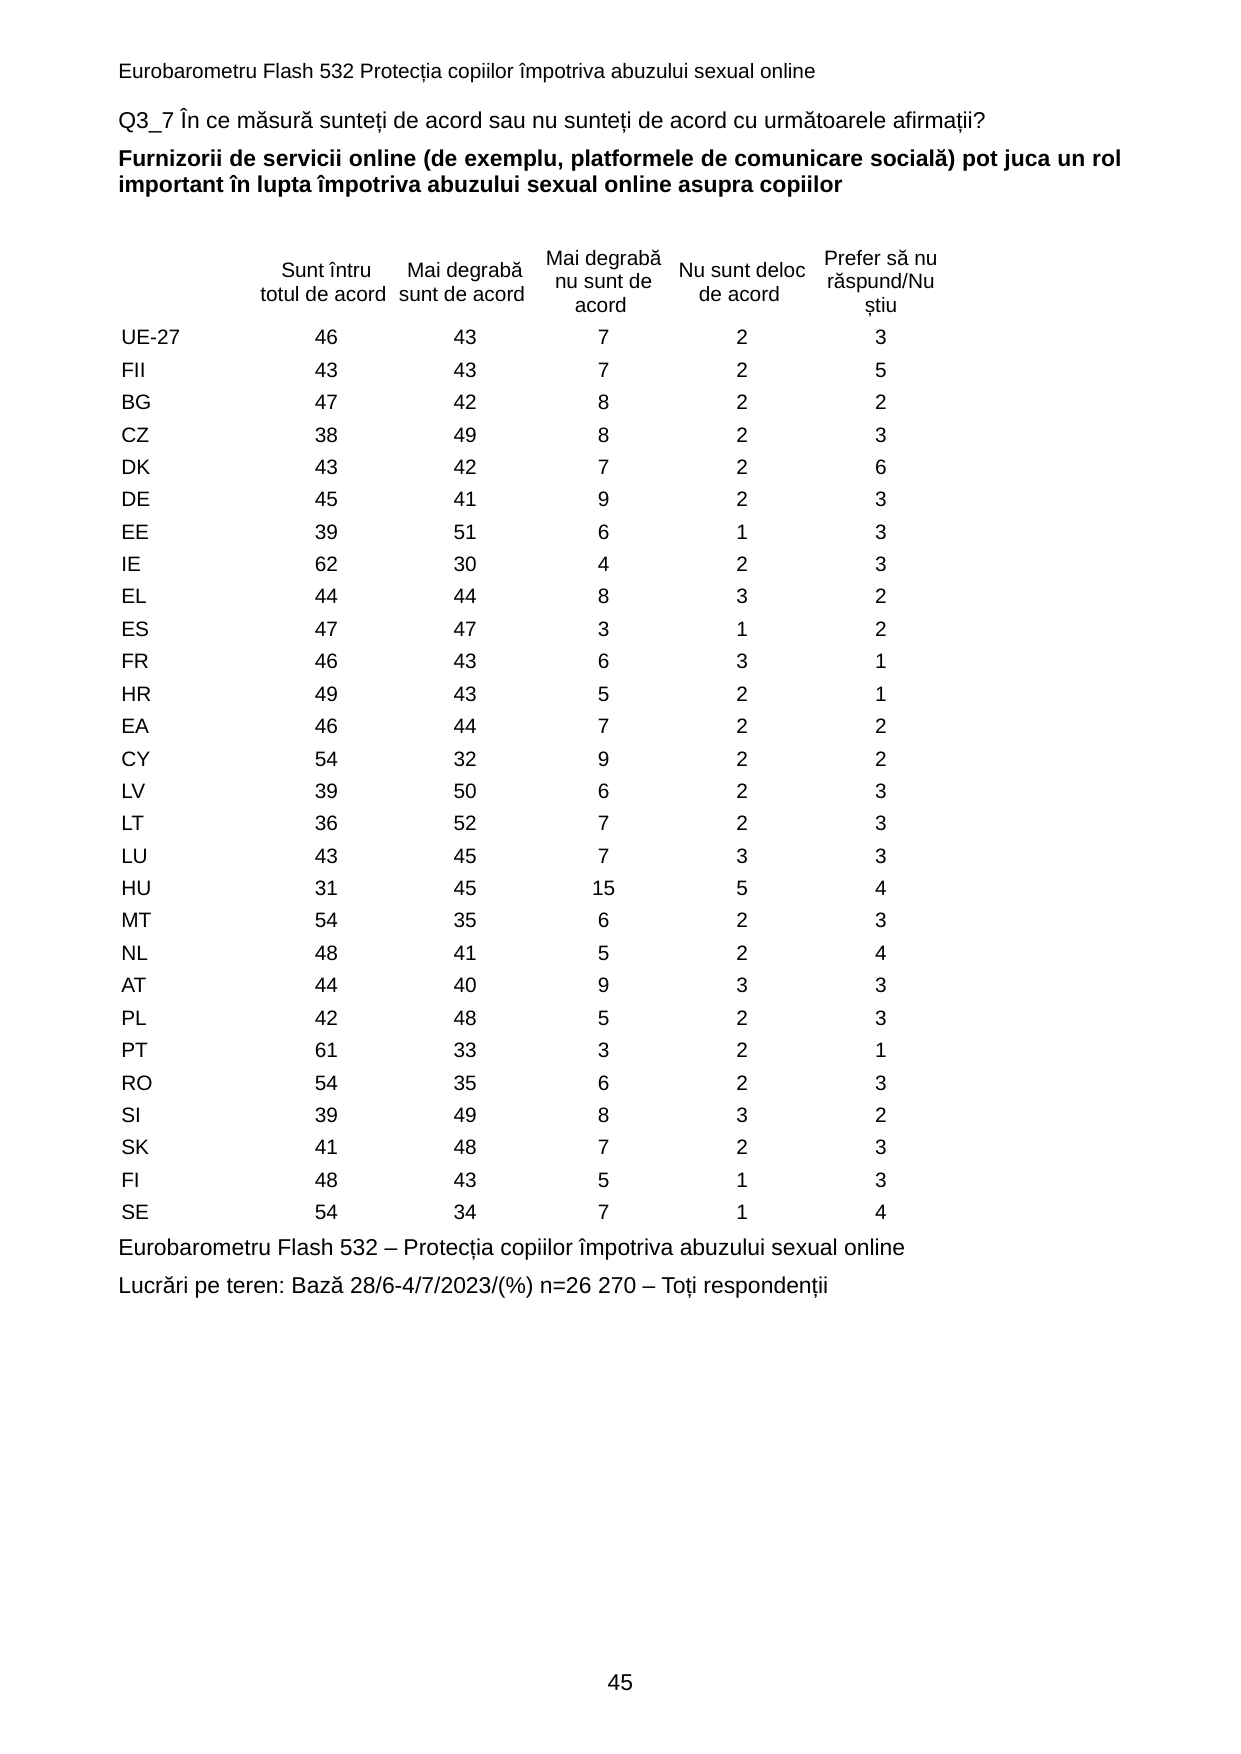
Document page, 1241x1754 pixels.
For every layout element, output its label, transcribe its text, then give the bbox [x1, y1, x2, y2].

table_cell 54 [257, 742, 395, 774]
table_cell EL [118, 580, 257, 613]
table_cell 4 [534, 548, 673, 580]
table_cell 6 [534, 515, 673, 548]
table_cell 33 [395, 1034, 534, 1066]
table_cell 40 [395, 969, 534, 1001]
table_cell 35 [395, 904, 534, 937]
table_cell 2 [673, 418, 811, 451]
table_cell 39 [257, 775, 395, 807]
table_cell 54 [257, 1066, 395, 1098]
table_cell 3 [534, 1034, 673, 1066]
table_cell 41 [395, 483, 534, 515]
table_cell 9 [534, 742, 673, 774]
table_cell 6 [534, 1066, 673, 1098]
table_cell 43 [395, 645, 534, 677]
table_cell 41 [257, 1131, 395, 1163]
table_cell UE-27 [118, 321, 257, 353]
table_cell 7 [534, 321, 673, 353]
table_cell SK [118, 1131, 257, 1163]
table_cell 3 [811, 548, 950, 580]
table_cell 44 [395, 580, 534, 613]
table_cell 2 [673, 775, 811, 807]
table_cell 3 [811, 775, 950, 807]
table_cell 3 [673, 580, 811, 613]
table_cell 1 [673, 515, 811, 548]
table_cell 1 [673, 613, 811, 645]
table_cell 3 [811, 1163, 950, 1196]
table_cell 46 [257, 321, 395, 353]
table_cell 3 [811, 321, 950, 353]
table_cell 49 [395, 418, 534, 451]
table_cell IE [118, 548, 257, 580]
table_cell 54 [257, 1196, 395, 1228]
table_cell HU [118, 872, 257, 904]
table_cell 7 [534, 807, 673, 839]
table_cell 7 [534, 1196, 673, 1228]
table_cell 3 [811, 904, 950, 937]
text Lucrări pe teren: Bază 28/6-4/7/2023/(%) n=26 270 – Toți respondenții [118, 1272, 1122, 1299]
table_cell 50 [395, 775, 534, 807]
table_cell 3 [811, 483, 950, 515]
table_cell 48 [395, 1001, 534, 1034]
table_cell 6 [534, 645, 673, 677]
table_header [118, 242, 257, 321]
table_cell 9 [534, 483, 673, 515]
table_cell 44 [395, 710, 534, 742]
table_cell 43 [395, 678, 534, 710]
table_cell 5 [534, 1163, 673, 1196]
table_cell 2 [811, 386, 950, 418]
table_cell 42 [395, 386, 534, 418]
table_header Mai degrabă nu sunt de acord [534, 242, 673, 321]
table_cell FI [118, 1163, 257, 1196]
table_cell 47 [257, 613, 395, 645]
table_cell 43 [395, 1163, 534, 1196]
table_cell 2 [673, 710, 811, 742]
table_header Mai degrabă sunt de acord [395, 242, 534, 321]
table_cell 49 [395, 1099, 534, 1131]
table_cell RO [118, 1066, 257, 1098]
table_cell 2 [673, 742, 811, 774]
table_cell 47 [257, 386, 395, 418]
table_cell 5 [534, 678, 673, 710]
table_cell 1 [811, 678, 950, 710]
table_cell 8 [534, 418, 673, 451]
table_cell PL [118, 1001, 257, 1034]
table_cell 3 [673, 645, 811, 677]
table_cell CZ [118, 418, 257, 451]
table_cell 54 [257, 904, 395, 937]
table_cell 43 [395, 354, 534, 386]
table_cell 3 [673, 839, 811, 872]
table_cell 2 [673, 1034, 811, 1066]
table_cell 6 [534, 775, 673, 807]
table_cell 45 [395, 839, 534, 872]
table_cell 3 [811, 418, 950, 451]
table_cell 39 [257, 1099, 395, 1131]
table_cell 7 [534, 1131, 673, 1163]
table_cell 3 [673, 1099, 811, 1131]
table_cell 7 [534, 710, 673, 742]
table_cell 30 [395, 548, 534, 580]
table_cell 1 [811, 645, 950, 677]
table_header Nu sunt deloc de acord [673, 242, 811, 321]
table_cell 1 [811, 1034, 950, 1066]
table_cell PT [118, 1034, 257, 1066]
table_cell 1 [673, 1163, 811, 1196]
table_cell 44 [257, 580, 395, 613]
table_cell 7 [534, 839, 673, 872]
table_cell 5 [673, 872, 811, 904]
table_cell 3 [811, 1066, 950, 1098]
table_cell 2 [673, 354, 811, 386]
table_cell LT [118, 807, 257, 839]
table_cell 2 [673, 451, 811, 483]
table_cell 51 [395, 515, 534, 548]
table_cell 44 [257, 969, 395, 1001]
table_cell FR [118, 645, 257, 677]
text Furnizorii de servicii online (de exemplu, platformele de comunicare socială) pot juca un rol important în lupta împotriva abuzului sexual online asupra copiilor [118, 145, 1122, 198]
table_cell 2 [673, 548, 811, 580]
table_cell 2 [673, 321, 811, 353]
table_cell 3 [811, 969, 950, 1001]
table_cell EA [118, 710, 257, 742]
table_cell 43 [257, 839, 395, 872]
table_cell 3 [811, 807, 950, 839]
table_header Sunt întru totul de acord [257, 242, 395, 321]
table_cell 31 [257, 872, 395, 904]
table_cell MT [118, 904, 257, 937]
table_cell 2 [673, 1131, 811, 1163]
table_cell 43 [257, 451, 395, 483]
table_cell 62 [257, 548, 395, 580]
table_cell 48 [257, 1163, 395, 1196]
table_cell 8 [534, 1099, 673, 1131]
table_cell SE [118, 1196, 257, 1228]
table_cell 49 [257, 678, 395, 710]
table_cell 2 [673, 483, 811, 515]
table_cell 5 [534, 1001, 673, 1034]
table_cell 3 [811, 1001, 950, 1034]
table_cell 6 [534, 904, 673, 937]
table_cell 2 [811, 1099, 950, 1131]
table_cell 6 [811, 451, 950, 483]
table_cell 3 [534, 613, 673, 645]
table_cell 32 [395, 742, 534, 774]
table_cell SI [118, 1099, 257, 1131]
table_cell 2 [673, 1001, 811, 1034]
table_cell AT [118, 969, 257, 1001]
table_cell 47 [395, 613, 534, 645]
table_cell 4 [811, 872, 950, 904]
table_cell 5 [534, 937, 673, 969]
table_cell BG [118, 386, 257, 418]
table_cell 46 [257, 645, 395, 677]
text Q3_7 În ce măsură sunteți de acord sau nu sunteți de acord cu următoarele afirmații? [118, 107, 1122, 133]
table_cell 45 [257, 483, 395, 515]
table_cell ES [118, 613, 257, 645]
text Eurobarometru Flash 532 – Protecția copiilor împotriva abuzului sexual online [118, 1234, 1122, 1260]
table_cell 42 [257, 1001, 395, 1034]
table_cell 7 [534, 354, 673, 386]
table_cell 2 [673, 904, 811, 937]
table_cell DK [118, 451, 257, 483]
table_header Prefer să nu răspund/Nu știu [811, 242, 950, 321]
table_cell 2 [673, 678, 811, 710]
table_cell 2 [811, 742, 950, 774]
table_cell 4 [811, 937, 950, 969]
table_cell 36 [257, 807, 395, 839]
table_cell 43 [395, 321, 534, 353]
table_cell 34 [395, 1196, 534, 1228]
table_cell 43 [257, 354, 395, 386]
table_cell 38 [257, 418, 395, 451]
table_cell 2 [673, 386, 811, 418]
table_cell 41 [395, 937, 534, 969]
table_cell 2 [673, 937, 811, 969]
table_cell CY [118, 742, 257, 774]
table_cell 1 [673, 1196, 811, 1228]
table_cell DE [118, 483, 257, 515]
table_cell 2 [673, 1066, 811, 1098]
table_cell FII [118, 354, 257, 386]
table_cell 2 [811, 613, 950, 645]
table_cell LU [118, 839, 257, 872]
table_cell 8 [534, 386, 673, 418]
table_cell 52 [395, 807, 534, 839]
table_cell 42 [395, 451, 534, 483]
table_cell NL [118, 937, 257, 969]
table_cell 5 [811, 354, 950, 386]
table_cell 15 [534, 872, 673, 904]
table_cell HR [118, 678, 257, 710]
table_cell 2 [673, 807, 811, 839]
table_cell 4 [811, 1196, 950, 1228]
table_cell 61 [257, 1034, 395, 1066]
table_cell 45 [395, 872, 534, 904]
table_cell 3 [673, 969, 811, 1001]
table_cell 48 [257, 937, 395, 969]
table_cell LV [118, 775, 257, 807]
table_cell EE [118, 515, 257, 548]
table_cell 3 [811, 1131, 950, 1163]
table_cell 3 [811, 515, 950, 548]
table_cell 2 [811, 580, 950, 613]
table_cell 3 [811, 839, 950, 872]
table_cell 9 [534, 969, 673, 1001]
table_cell 7 [534, 451, 673, 483]
table_cell 48 [395, 1131, 534, 1163]
table_cell 8 [534, 580, 673, 613]
table_cell 39 [257, 515, 395, 548]
table_cell 35 [395, 1066, 534, 1098]
table_cell 2 [811, 710, 950, 742]
table_cell 46 [257, 710, 395, 742]
